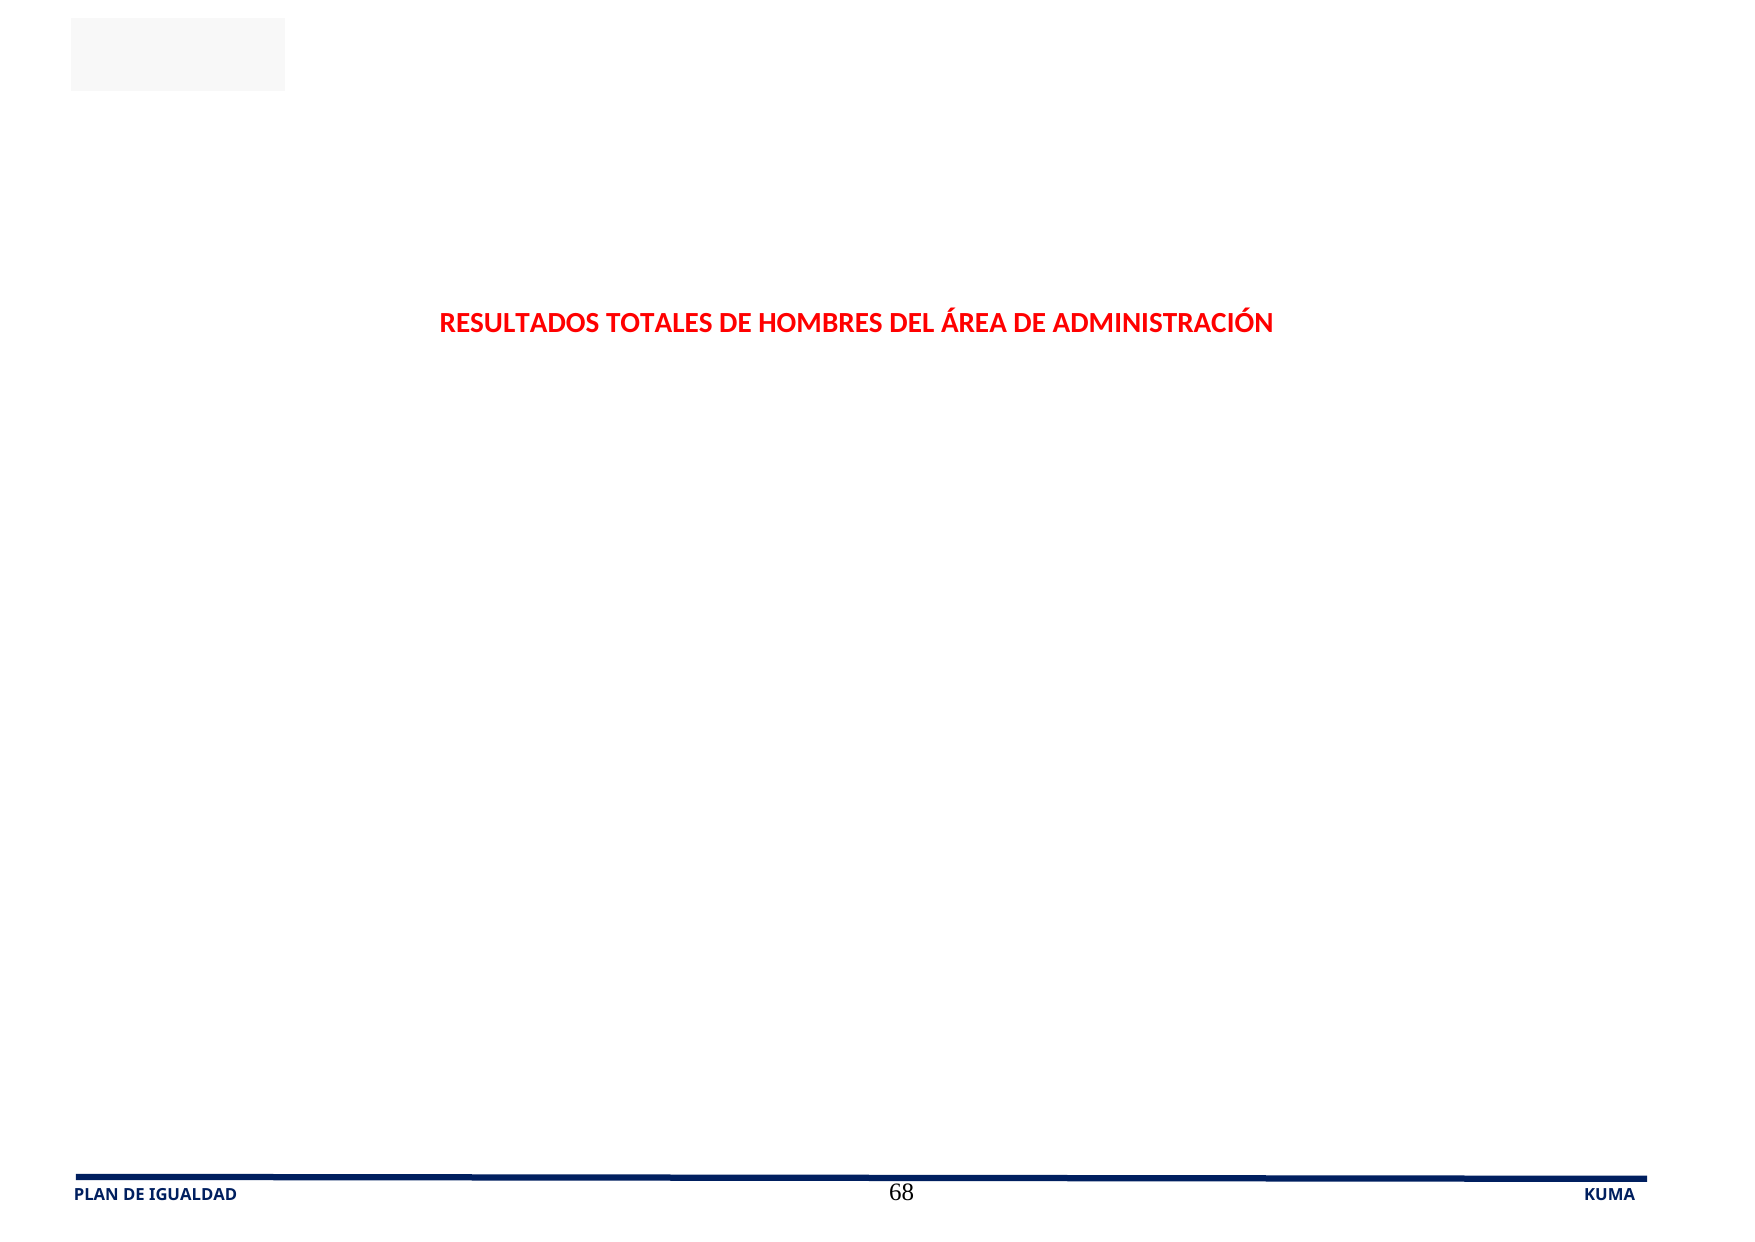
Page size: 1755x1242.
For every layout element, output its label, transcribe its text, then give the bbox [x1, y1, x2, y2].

subtitle RESULTADOS TOTALES DE HOMBRES DEL ÁREA DE ADMINISTRACIÓN [439, 304, 1662, 340]
